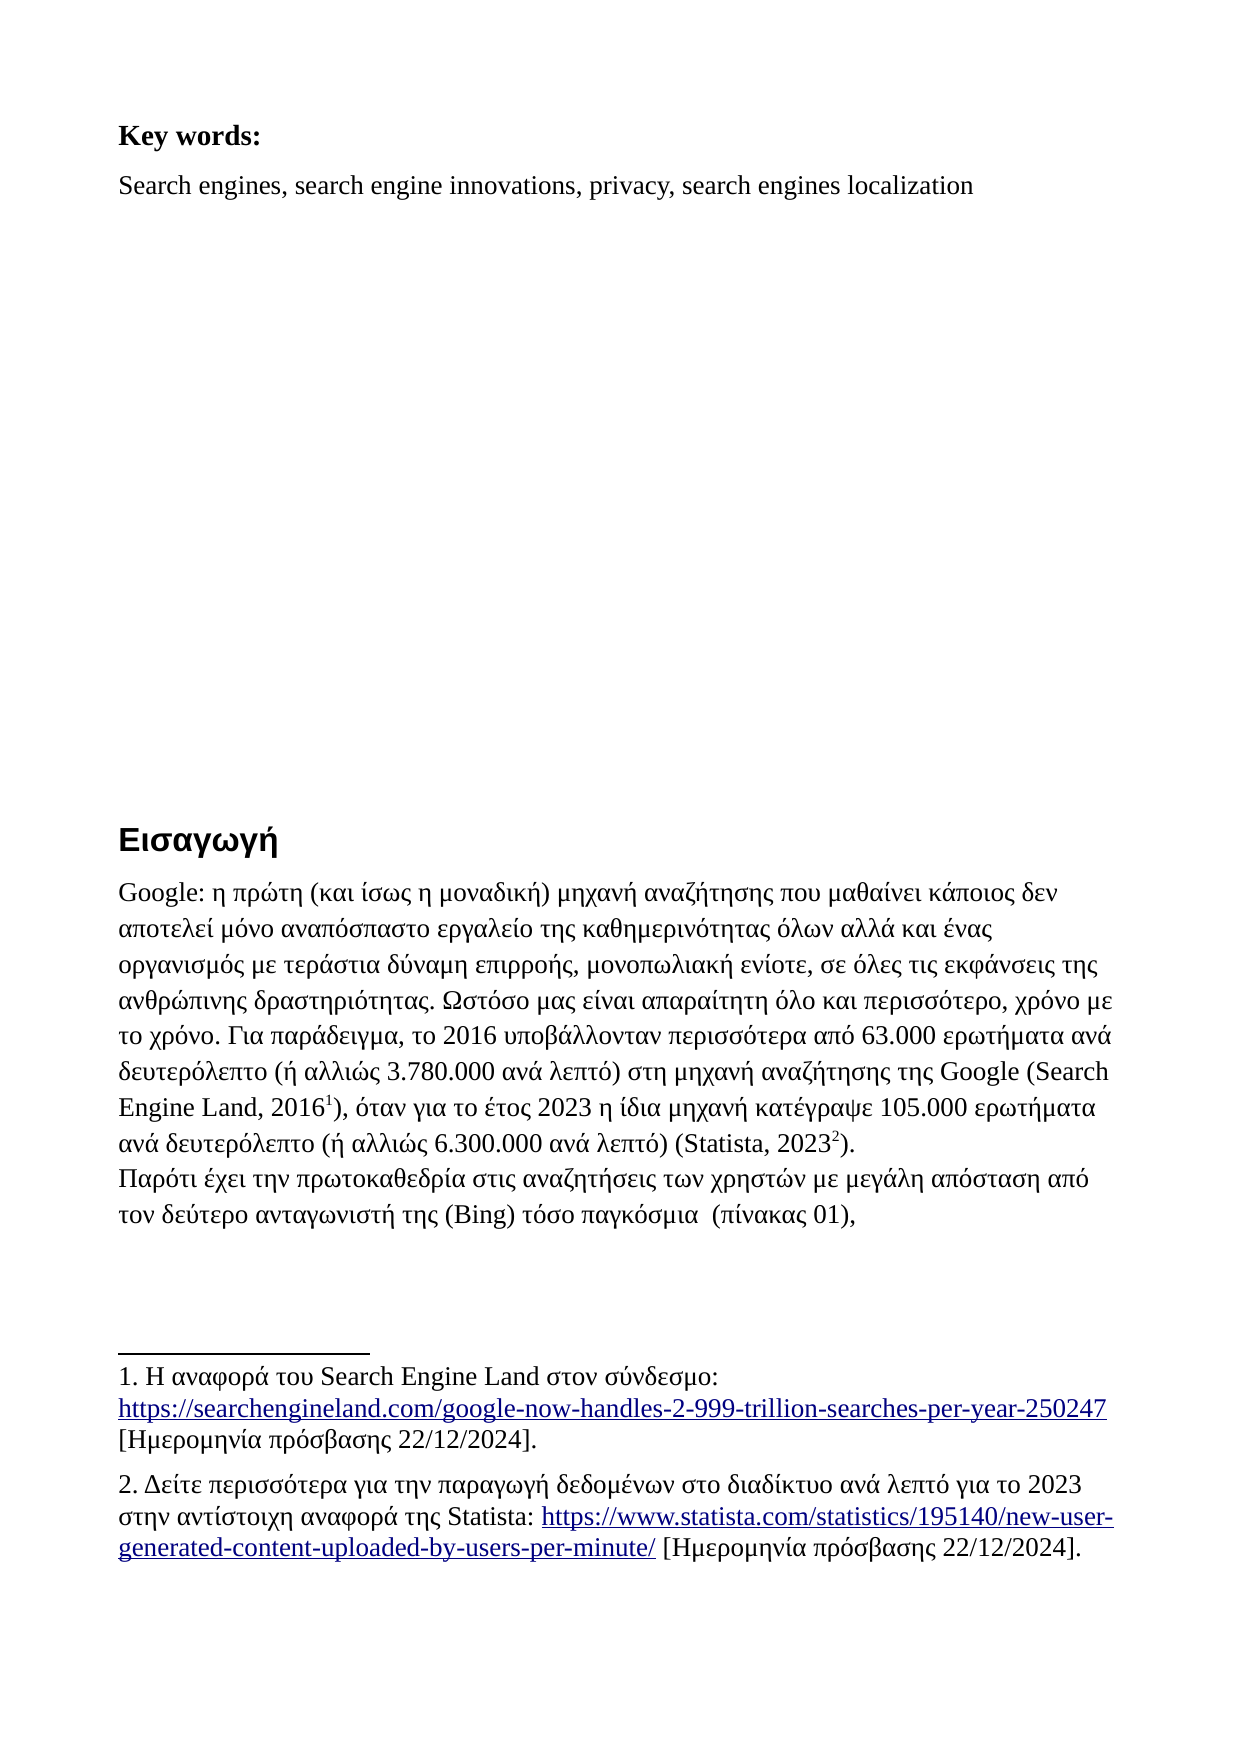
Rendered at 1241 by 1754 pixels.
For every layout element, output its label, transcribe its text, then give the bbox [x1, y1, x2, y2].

text Google: η πρώτη (και ίσως η μοναδική) μηχανή αναζήτησης που μαθαίνει κάποιος δεν αποτελεί μόνο αναπόσπαστο εργαλείο της καθημερινότητας όλων αλλά και ένας οργανισμός με τεράστια δύναμη επιρροής, μονοπωλιακή ενίοτε, σε όλες τις εκφάνσεις της ανθρώπινης δραστηριότητας. Ωστόσο μας είναι απαραίτητη όλο και περισσότερο, χρόνο με το χρόνο. Για παράδειγμα, το 2016 υποβάλλονταν περισσότερα από 63.000 ερωτήματα ανά δευτερόλεπτο (ή αλλιώς 3.780.000 ανά λεπτό) στη μηχανή αναζήτησης της Google (Search Engine Land, 2016), όταν για το έτος 2023 η ίδια μηχανή κατέγραψε 105.000 ερωτήματα ανά δευτερόλεπτο (ή αλλιώς 6.300.000 ανά λεπτό) (Statista, 2023). [118, 877, 1122, 1158]
text Παρότι έχει την πρωτοκαθεδρία στις αναζητήσεις των χρηστών με μεγάλη απόσταση από τον δεύτερο ανταγωνιστή της (Bing) τόσο παγκόσμια (πίνακας 01), [118, 1162, 1122, 1229]
text Search engines, search engine innovations, privacy, search engines localization [118, 169, 1122, 200]
text . Δείτε περισσότερα για την παραγωγή δεδομένων στο διαδίκτυο ανά λεπτό για το 2023 στην αντίστοιχη αναφορά της Statista: https://www.statista.com/statistics/195140/new-user-generated-content-uploaded-by-users-per-minute/ [Ημερομηνία πρόσβασης 22/12/2024]. [118, 1468, 1122, 1562]
subtitle Εισαγωγή [118, 820, 1122, 858]
subtitle Key words: [118, 118, 1122, 152]
text . Η αναφορά του Search Engine Land στον σύνδεσμο: https://searchengineland.com/google-now-handles-2-999-trillion-searches-per-year-250247 [Ημερομηνία πρόσβασης 22/12/2024]. [118, 1361, 1122, 1454]
